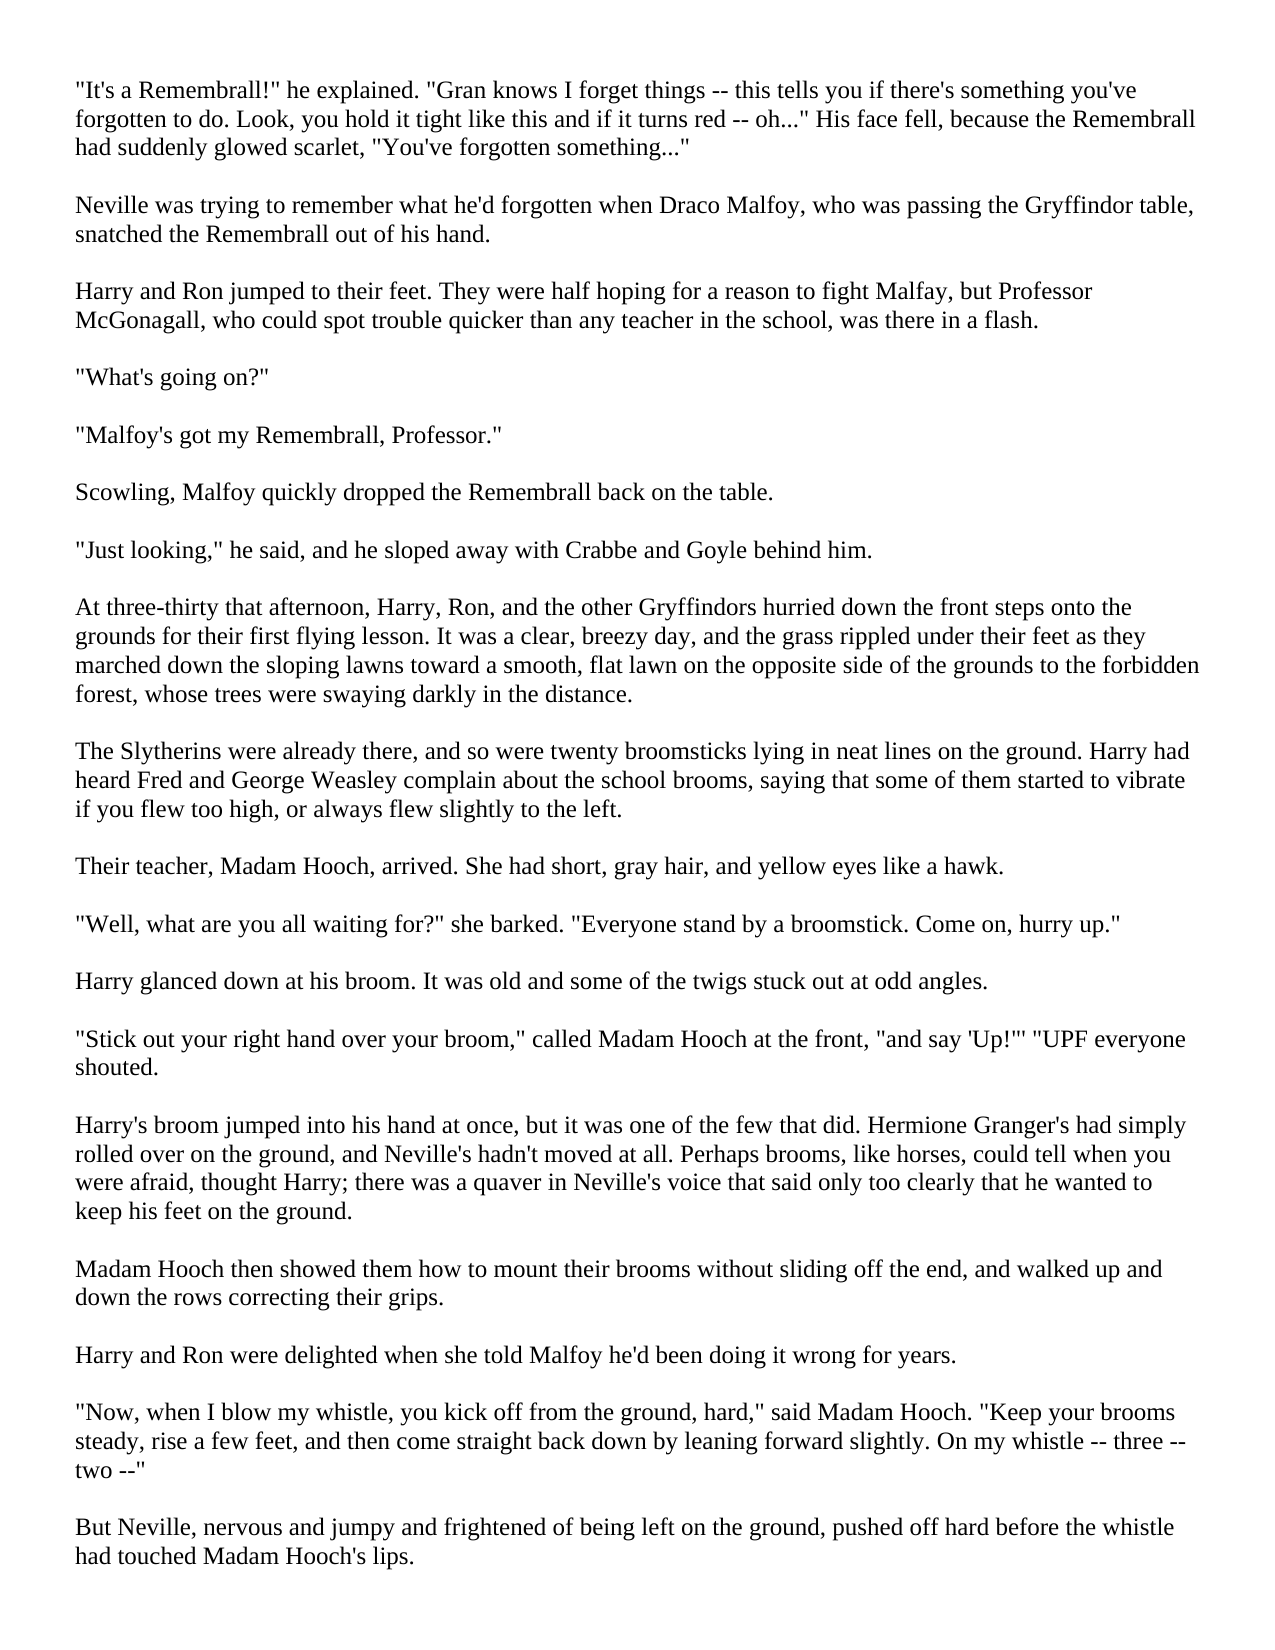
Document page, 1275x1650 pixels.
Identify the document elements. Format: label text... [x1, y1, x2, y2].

text "What's going on?" [75, 362, 1200, 391]
text Harry glanced down at his broom. It was old and some of the twigs stuck out at odd angles. [75, 966, 1200, 995]
text "Stick out your right hand over your broom," called Madam Hooch at the front, "and say 'Up!"' "UPF everyone shouted. [75, 1024, 1200, 1081]
text "Malfoy's got my Remembrall, Professor." [75, 420, 1200, 449]
text Harry's broom jumped into his hand at once, but it was one of the few that did. Hermione Granger's had simply rolled over on the ground, and Neville's hadn't moved at all. Perhaps brooms, like horses, could tell when you were afraid, thought Harry; there was a quaver in Neville's voice that said only too clearly that he wanted to keep his feet on the ground. [75, 1110, 1200, 1225]
text Madam Hooch then showed them how to mount their brooms without sliding off the end, and walked up and down the rows correcting their grips. [75, 1254, 1200, 1311]
text Their teacher, Madam Hooch, arrived. She had short, gray hair, and yellow eyes like a hawk. [75, 851, 1200, 880]
text The Slytherins were already there, and so were twenty broomsticks lying in neat lines on the ground. Harry had heard Fred and George Weasley complain about the school brooms, saying that some of them started to vibrate if you flew too high, or always flew slightly to the left. [75, 736, 1200, 822]
text Harry and Ron were delighted when she told Malfoy he'd been doing it wrong for years. [75, 1340, 1200, 1369]
text Scowling, Malfoy quickly dropped the Remembrall back on the table. [75, 477, 1200, 506]
text At three-thirty that afternoon, Harry, Ron, and the other Gryffindors hurried down the front steps onto the grounds for their first flying lesson. It was a clear, breezy day, and the grass rippled under their feet as they marched down the sloping lawns toward a smooth, flat lawn on the opposite side of the grounds to the forbidden forest, whose trees were swaying darkly in the distance. [75, 592, 1200, 707]
text Neville was trying to remember what he'd forgotten when Draco Malfoy, who was passing the Gryffindor table, snatched the Remembrall out of his hand. [75, 190, 1200, 247]
text "Now, when I blow my whistle, you kick off from the ground, hard," said Madam Hooch. "Keep your brooms steady, rise a few feet, and then come straight back down by leaning forward slightly. On my whistle -- three -- two --" [75, 1397, 1200, 1484]
text "It's a Remembrall!" he explained. "Gran knows I forget things -- this tells you if there's something you've forgotten to do. Look, you hold it tight like this and if it turns red -- oh..." His face fell, because the Remembrall had suddenly glowed scarlet, "You've forgotten something..." [75, 75, 1200, 161]
text Harry and Ron jumped to their feet. They were half hoping for a reason to fight Malfay, but Professor McGonagall, who could spot trouble quicker than any teacher in the school, was there in a flash. [75, 276, 1200, 334]
text "Well, what are you all waiting for?" she barked. "Everyone stand by a broomstick. Come on, hurry up." [75, 909, 1200, 937]
text But Neville, nervous and jumpy and frightened of being left on the ground, pushed off hard before the whistle had touched Madam Hooch's lips. [75, 1512, 1200, 1570]
text "Just looking," he said, and he sloped away with Crabbe and Goyle behind him. [75, 535, 1200, 564]
